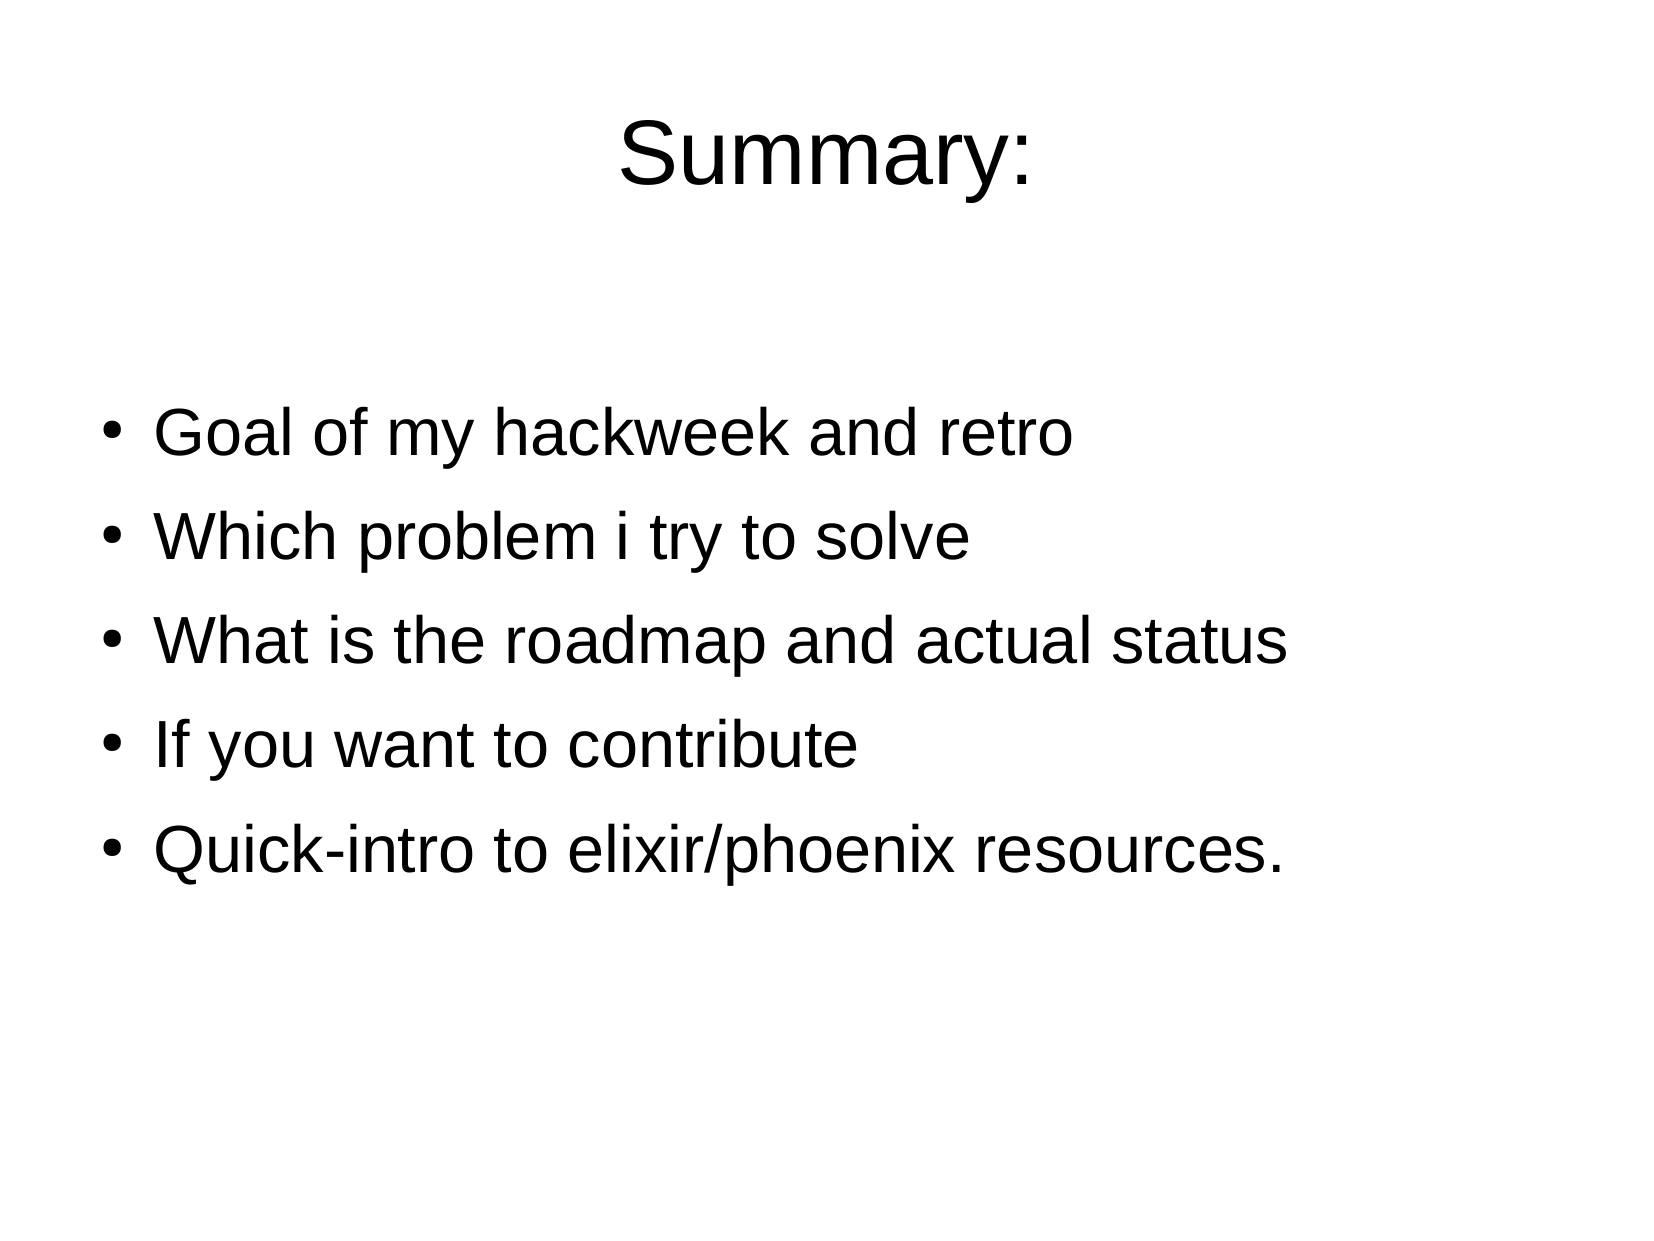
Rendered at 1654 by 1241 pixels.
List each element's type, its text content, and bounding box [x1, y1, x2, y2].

title Summary: [82, 49, 1571, 257]
list Goal of my hackweek and retro Which problem i try to solve What is the roadmap and actual status If you want to contribute Quick-intro to elixir/phoenix resources. [82, 290, 1571, 1010]
